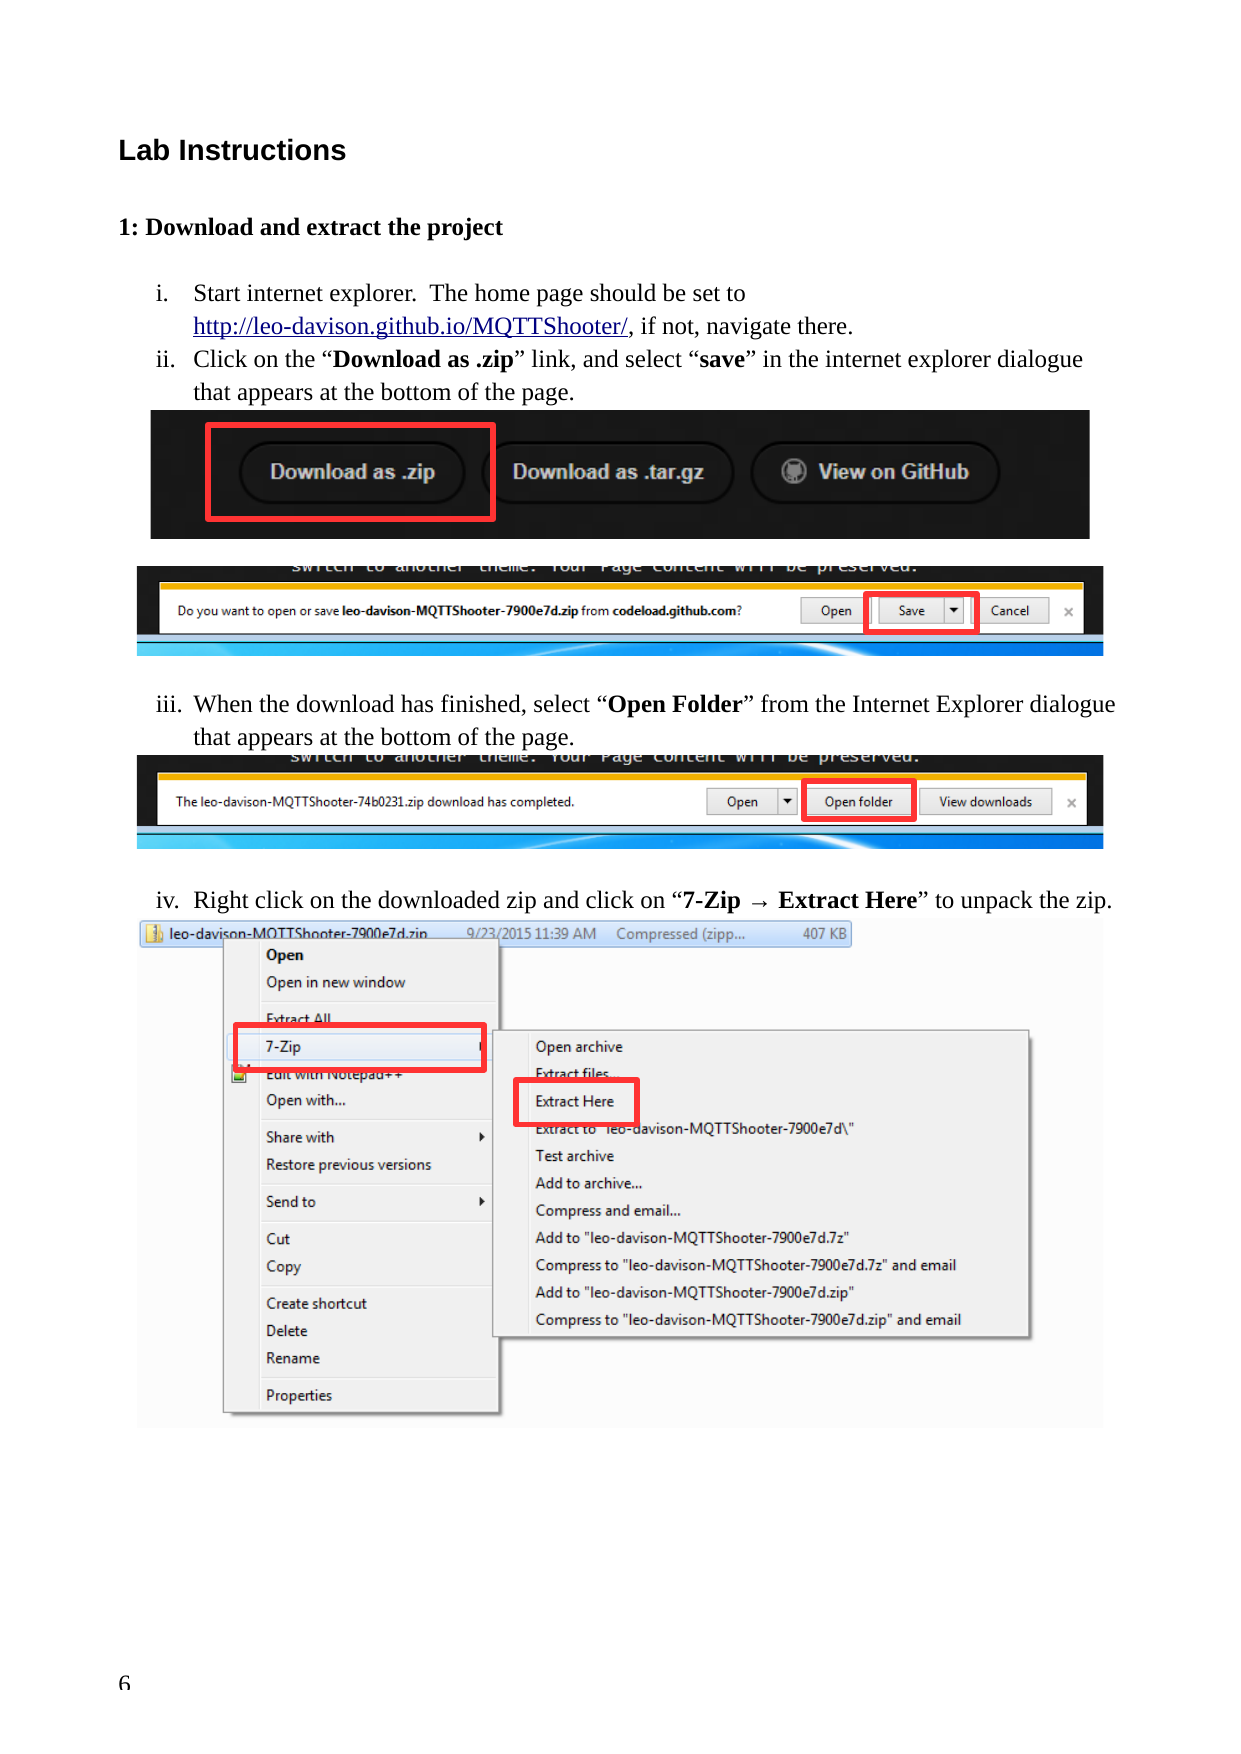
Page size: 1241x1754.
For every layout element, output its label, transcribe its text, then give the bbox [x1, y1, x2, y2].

list Start internet explorer. The home page should be set to http://leo-davison.github.io/MQTTShooter/, if not, navigate there. [156, 278, 1122, 340]
picture [136, 918, 1104, 1428]
list When the download has finished, select “Open Folder” from the Internet Explorer dialogue that appears at the bottom of the page. [156, 689, 1122, 751]
picture [136, 566, 1104, 656]
picture [150, 410, 1090, 539]
text 1: Download and extract the project [118, 212, 1122, 241]
list Right click on the downloaded zip and click on “7-Zip → Extract Here” to unpack the zip. [156, 886, 1122, 914]
list Click on the “Download as .zip” link, and select “save” in the internet explorer dialogue that appears at the bottom of the page. [156, 344, 1122, 406]
picture [136, 755, 1104, 849]
subtitle Lab Instructions [118, 133, 1122, 166]
